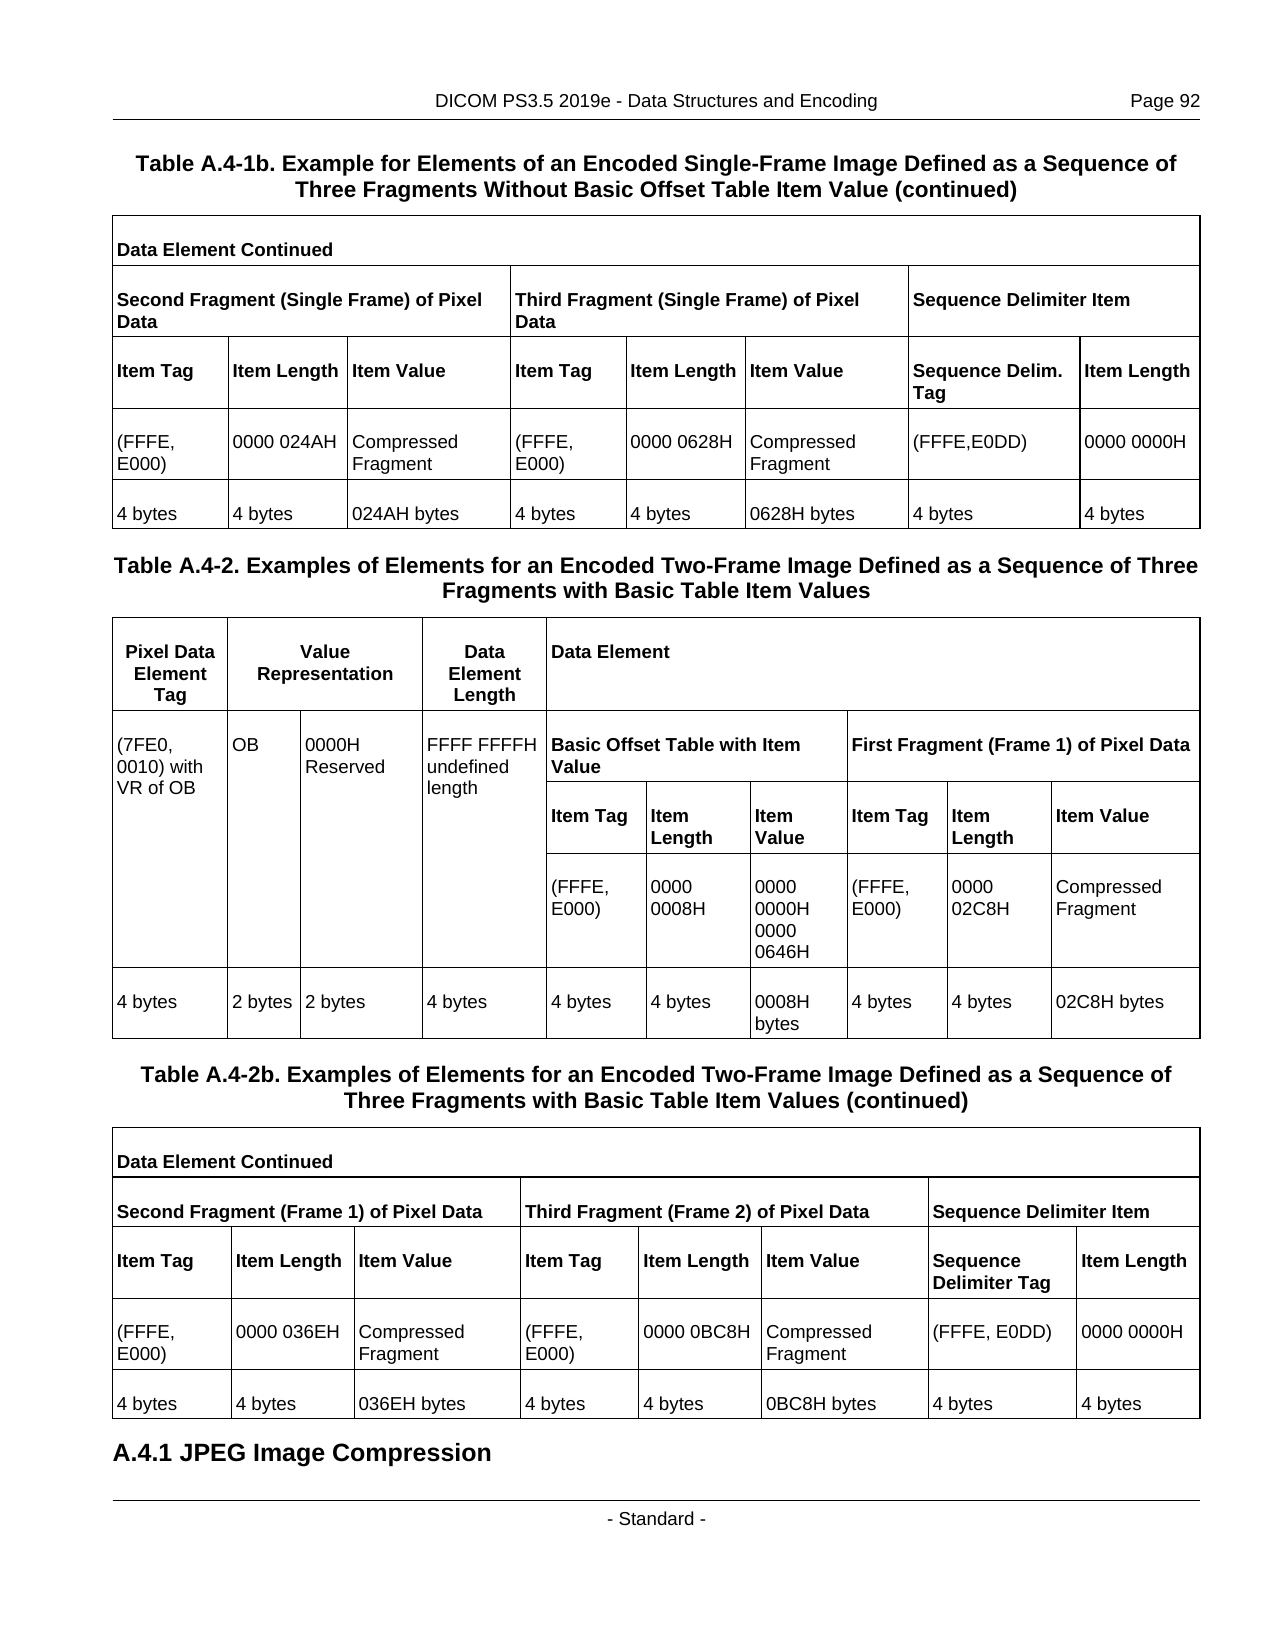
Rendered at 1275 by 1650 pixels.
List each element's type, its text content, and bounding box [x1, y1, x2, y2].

table_cell Second Fragment (Single Frame) of Pixel Data [113, 266, 510, 336]
table_cell Sequence Delimiter Item [929, 1178, 1199, 1226]
table_cell 0000 0628H [627, 409, 745, 479]
table_cell Sequence Delimiter Tag [929, 1227, 1076, 1297]
table_cell 4 bytes [113, 480, 228, 528]
table_cell Item Value [746, 337, 908, 407]
table_cell Item Value [355, 1227, 520, 1297]
table_header Value Representation [228, 618, 422, 710]
table_cell 0628H bytes [746, 480, 908, 528]
text Table A.4-2. Examples of Elements for an Encoded Two-Frame Image Defined as a Sequence of Three Fragments with Basic Table Item Values [112, 552, 1200, 603]
table_header Data Element [547, 618, 1199, 710]
table_cell Compressed Fragment [355, 1299, 520, 1369]
table_cell Item Length [639, 1227, 761, 1297]
table_cell Item Length [229, 337, 347, 407]
table_cell 0000 02C8H [948, 854, 1051, 967]
table_cell 4 bytes [647, 968, 750, 1038]
text Table A.4-2b. Examples of Elements for an Encoded Two-Frame Image Defined as a Sequence of Three Fragments with Basic Table Item Values (continued) [112, 1062, 1200, 1113]
table_cell Item Length [627, 337, 745, 407]
table_cell 0000H Reserved [301, 711, 422, 967]
table_cell (FFFE, E0DD) [929, 1299, 1076, 1369]
table_cell Item Tag [848, 782, 947, 852]
table_cell Item Length [647, 782, 750, 852]
table_cell 4 bytes [1081, 480, 1199, 528]
table_cell 4 bytes [909, 480, 1079, 528]
text A.4.1 JPEG Image Compression [112, 1438, 1200, 1467]
table_cell 4 bytes [929, 1370, 1076, 1418]
table_cell (FFFE, E000) [547, 854, 646, 967]
table_cell Compressed Fragment [762, 1299, 928, 1369]
table_cell Item Length [948, 782, 1051, 852]
table_cell 4 bytes [423, 968, 546, 1038]
table_cell 4 bytes [113, 1370, 231, 1418]
table_header Data Element Continued [113, 216, 1199, 265]
table_cell (FFFE,E0DD) [909, 409, 1079, 479]
table_cell 4 bytes [521, 1370, 638, 1418]
table_cell Basic Offset Table with Item Value [547, 711, 847, 781]
table_cell 0000 0000H 0000 0646H [751, 854, 847, 967]
table_cell 0BC8H bytes [762, 1370, 928, 1418]
table_cell 2 bytes [228, 968, 300, 1038]
text Table A.4-1b. Example for Elements of an Encoded Single-Frame Image Defined as a Sequence of Three Fragments Without Basic Offset Table Item Value (continued) [112, 150, 1200, 202]
table_cell Third Fragment (Frame 2) of Pixel Data [521, 1178, 928, 1226]
table_cell 4 bytes [547, 968, 646, 1038]
table_cell 0000 036EH [232, 1299, 354, 1369]
table_cell Third Fragment (Single Frame) of Pixel Data [511, 266, 908, 336]
table_cell 0000 024AH [229, 409, 347, 479]
table_cell 4 bytes [948, 968, 1051, 1038]
table_cell (FFFE, E000) [521, 1299, 638, 1369]
table_cell (FFFE, E000) [113, 1299, 231, 1369]
table_cell (FFFE, E000) [848, 854, 947, 967]
table_header Pixel Data Element Tag [113, 618, 227, 710]
table_cell Item Value [348, 337, 510, 407]
table_cell (FFFE, E000) [113, 409, 228, 479]
table_cell 4 bytes [511, 480, 626, 528]
table_cell Item Tag [511, 337, 626, 407]
table_cell 4 bytes [627, 480, 745, 528]
table_cell Compressed Fragment [746, 409, 908, 479]
table_header Data Element Length [423, 618, 546, 710]
table_cell OB [228, 711, 300, 967]
table_cell FFFF FFFFH undefined length [423, 711, 546, 967]
table_cell 4 bytes [639, 1370, 761, 1418]
table_cell 024AH bytes [348, 480, 510, 528]
table_cell Item Value [751, 782, 847, 852]
table_cell Second Fragment (Frame 1) of Pixel Data [113, 1178, 520, 1226]
table_cell 4 bytes [848, 968, 947, 1038]
table_cell 4 bytes [113, 968, 227, 1038]
table_cell 0000 0000H [1077, 1299, 1199, 1369]
table_cell Sequence Delim. Tag [909, 337, 1079, 407]
table_cell Item Tag [547, 782, 646, 852]
table_cell 036EH bytes [355, 1370, 520, 1418]
table_cell Sequence Delimiter Item [909, 266, 1199, 336]
table_cell 4 bytes [229, 480, 347, 528]
table_cell (FFFE, E000) [511, 409, 626, 479]
table_cell (7FE0, 0010) with VR of OB [113, 711, 227, 967]
table_cell 0000 0008H [647, 854, 750, 967]
table_cell 02C8H bytes [1052, 968, 1199, 1038]
table_cell Item Tag [113, 337, 228, 407]
table_cell Item Value [762, 1227, 928, 1297]
table_cell Compressed Fragment [348, 409, 510, 479]
table_cell 4 bytes [1077, 1370, 1199, 1418]
table_cell Item Value [1052, 782, 1199, 852]
table_cell 4 bytes [232, 1370, 354, 1418]
table_cell Item Tag [521, 1227, 638, 1297]
table_header Data Element Continued [113, 1128, 1199, 1176]
table_cell 0008H bytes [751, 968, 847, 1038]
table_cell First Fragment (Frame 1) of Pixel Data [848, 711, 1199, 781]
table_cell 0000 0000H [1081, 409, 1199, 479]
table_cell Item Length [232, 1227, 354, 1297]
table_cell Item Length [1077, 1227, 1199, 1297]
table_cell 2 bytes [301, 968, 422, 1038]
table_cell Item Tag [113, 1227, 231, 1297]
table_cell Item Length [1081, 337, 1199, 407]
table_cell 0000 0BC8H [639, 1299, 761, 1369]
table_cell Compressed Fragment [1052, 854, 1199, 967]
